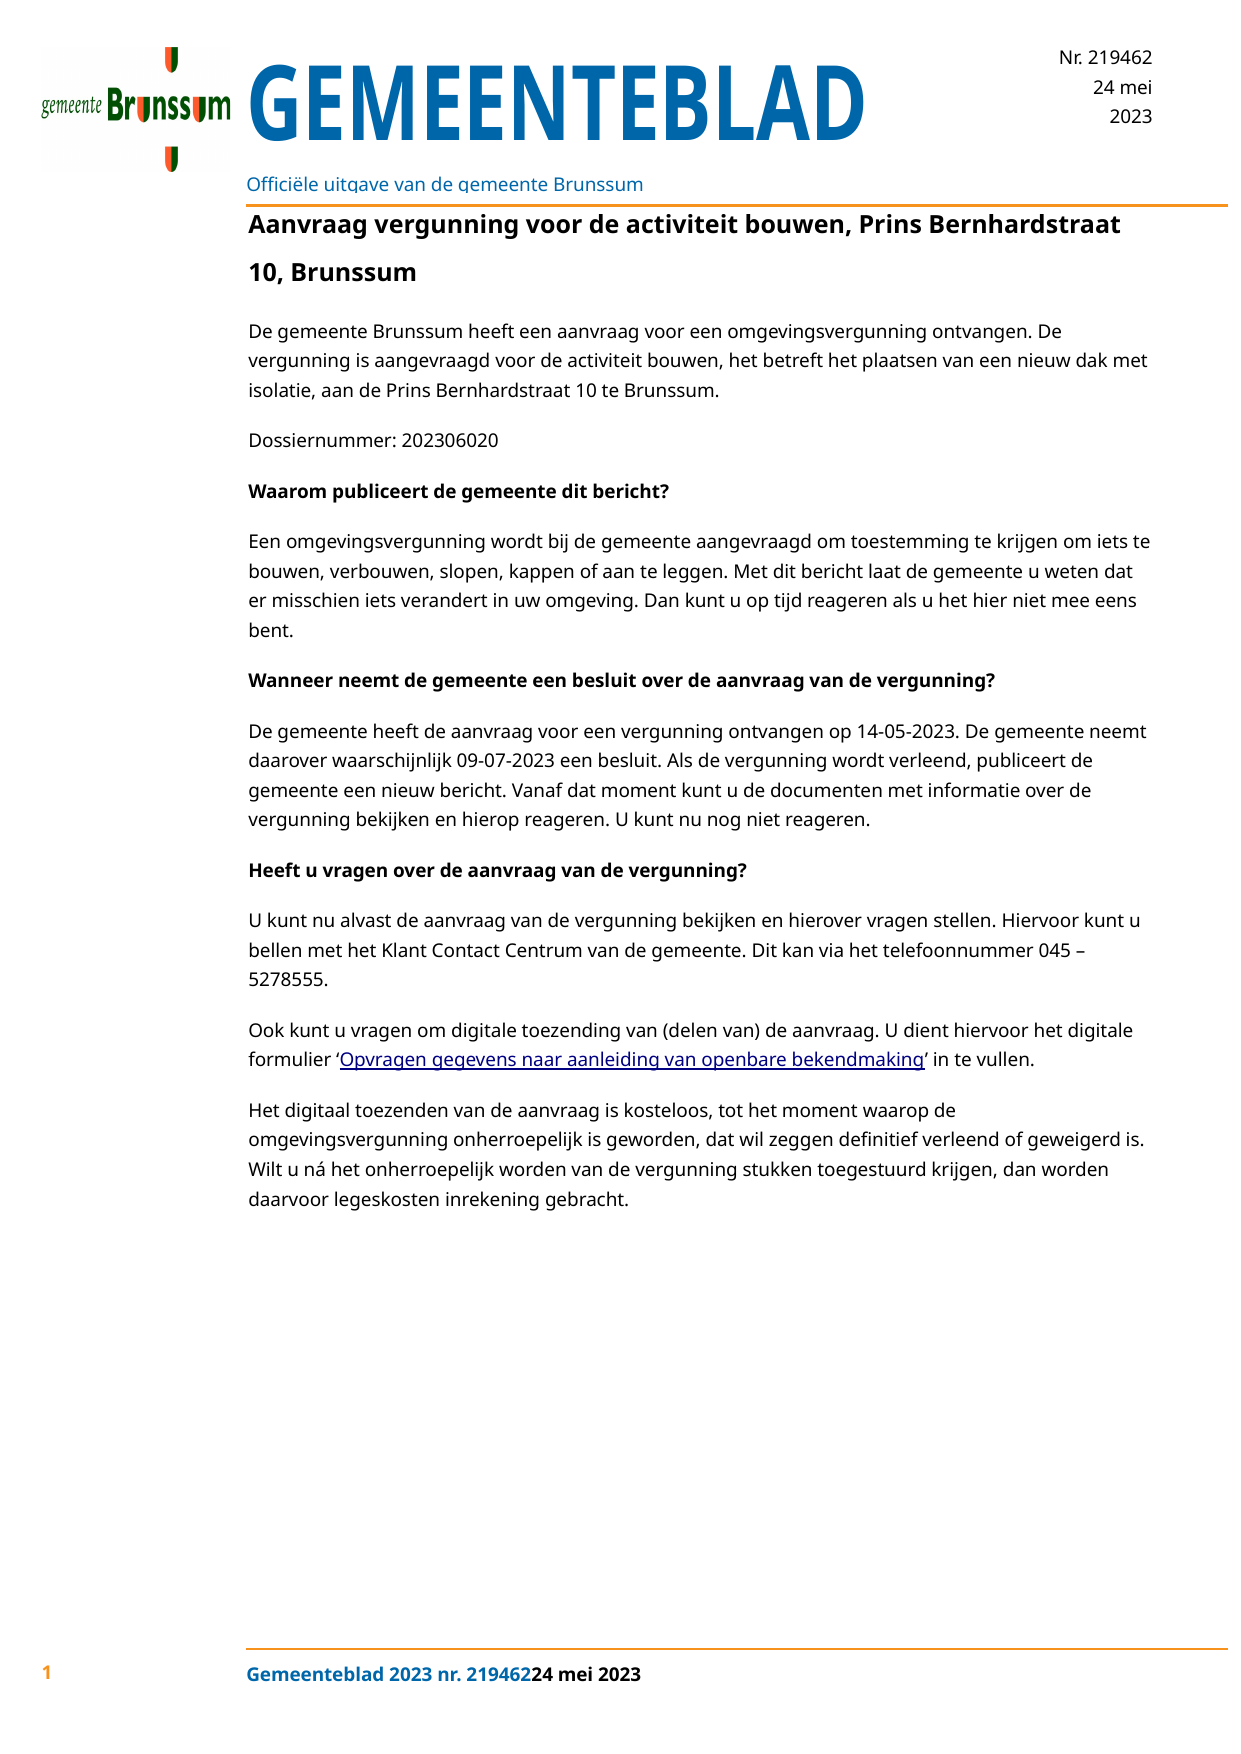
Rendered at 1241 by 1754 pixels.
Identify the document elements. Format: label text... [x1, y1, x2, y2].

text U kunt nu alvast de aanvraag van de vergunning bekijken en hierover vragen stellen. Hiervoor kunt u bellen met het Klant Contact Centrum van de gemeente. Dit kan via het telefoonnummer 045 – 5278555. [248, 907, 1152, 992]
text Aanvraag vergunning voor de activiteit bouwen, Prins Bernhardstraat 10, Brunssum [248, 207, 1152, 288]
text Wanneer neemt de gemeente een besluit over de aanvraag van de vergunning? [248, 667, 1152, 693]
text De gemeente Brunssum heeft een aanvraag voor een omgevingsvergunning ontvangen. De vergunning is aangevraagd voor de activiteit bouwen, het betreft het plaatsen van een nieuw dak met isolatie, aan de Prins Bernhardstraat 10 te Brunssum. [248, 318, 1152, 403]
text Dossiernummer: 202306020 [248, 427, 1152, 453]
text Waarom publiceert de gemeente dit bericht? [248, 478, 1152, 504]
text De gemeente heeft de aanvraag voor een vergunning ontvangen op 14-05-2023. De gemeente neemt daarover waarschijnlijk 09-07-2023 een besluit. Als de vergunning wordt verleend, publiceert de gemeente een nieuw bericht. Vanaf dat moment kunt u de documenten met informatie over de vergunning bekijken en hierop reageren. U kunt nu nog niet reageren. [248, 718, 1152, 832]
text Het digitaal toezenden van de aanvraag is kosteloos, tot het moment waarop de omgevingsvergunning onherroepelijk is geworden, dat wil zeggen definitief verleend of geweigerd is. Wilt u ná het onherroepelijk worden van de vergunning stukken toegestuurd krijgen, dan worden daarvoor legeskosten inrekening gebracht. [248, 1097, 1152, 1212]
text Een omgevingsvergunning wordt bij de gemeente aangevraagd om toestemming te krijgen om iets te bouwen, verbouwen, slopen, kappen of aan te leggen. Met dit bericht laat de gemeente u weten dat er misschien iets verandert in uw omgeving. Dan kunt u op tijd reageren als u het hier niet mee eens bent. [248, 528, 1152, 643]
text Heeft u vragen over de aanvraag van de vergunning? [248, 857, 1152, 883]
picture [41, 47, 231, 172]
text Ook kunt u vragen om digitale toezending van (delen van) de aanvraag. U dient hiervoor het digitale formulier ‘Opvragen gegevens naar aanleiding van openbare bekendmaking’ in te vullen. [248, 1017, 1152, 1072]
